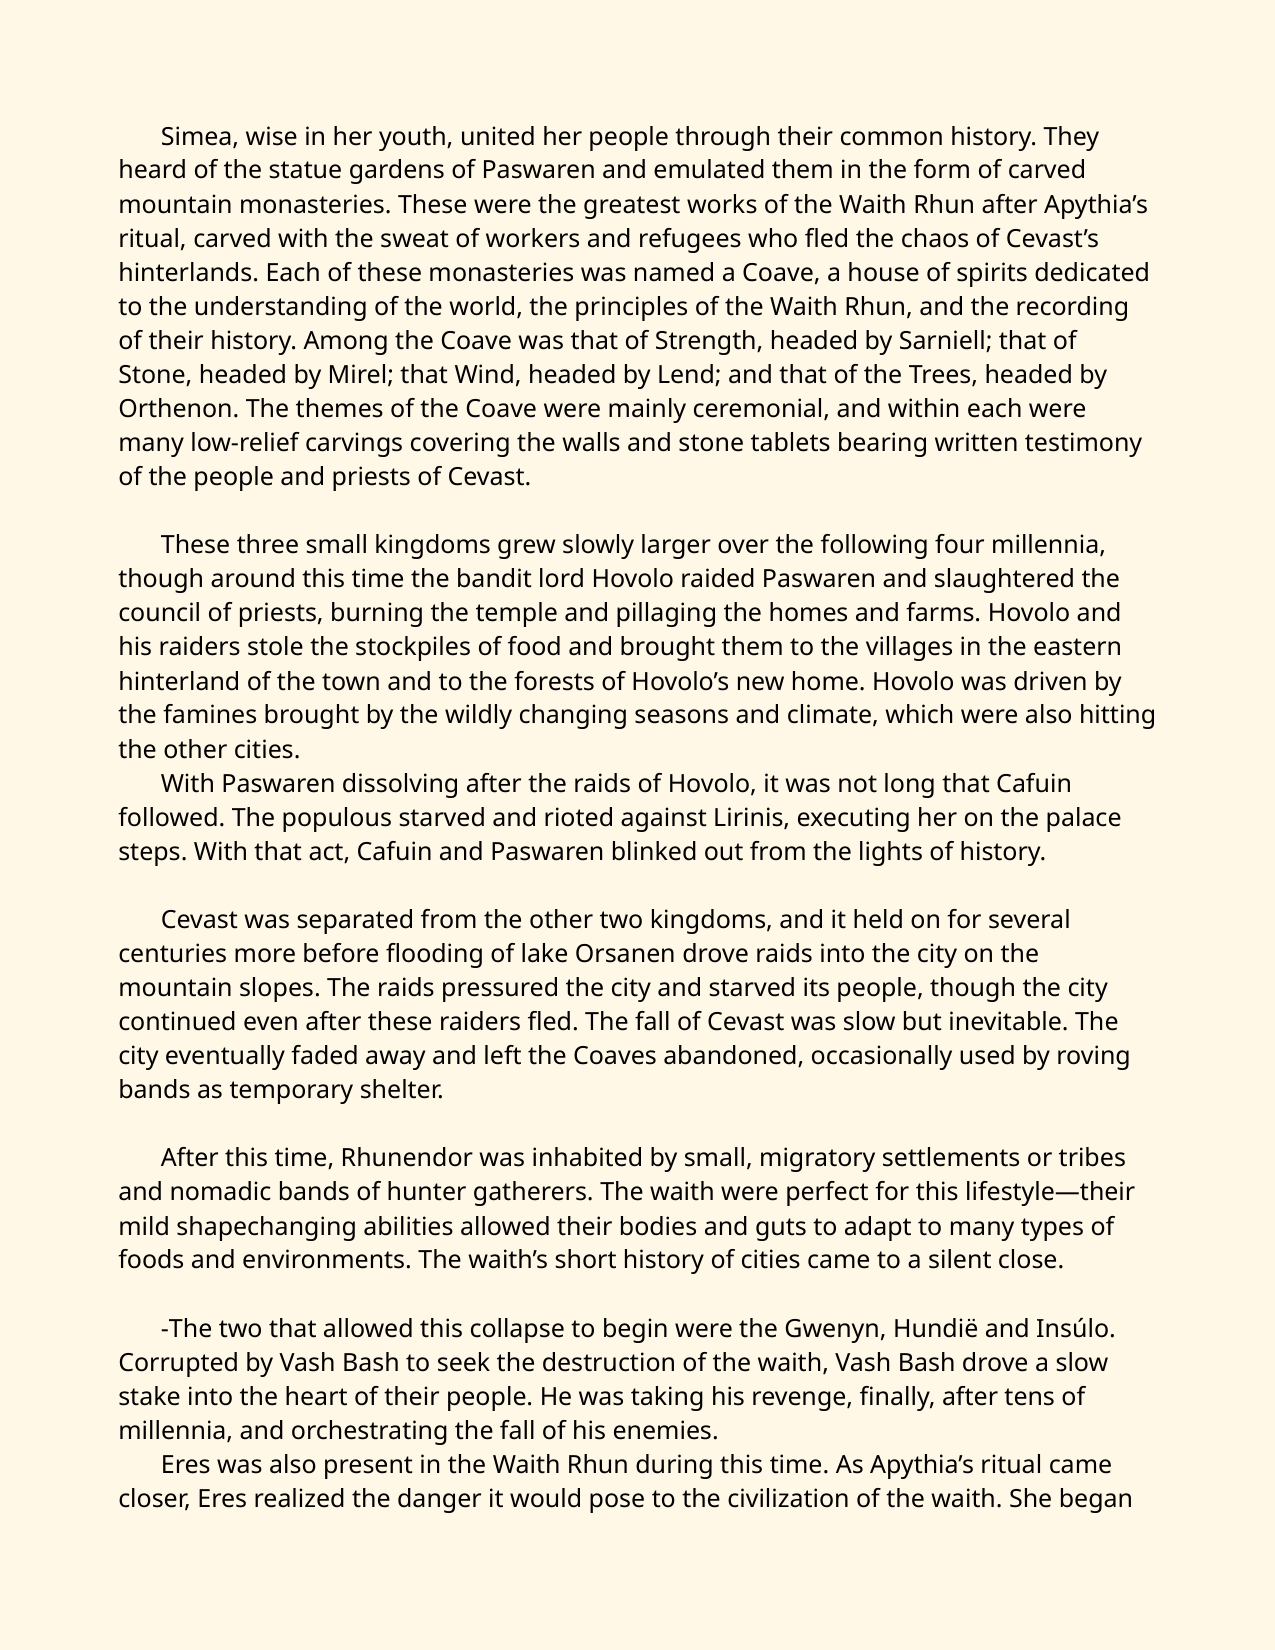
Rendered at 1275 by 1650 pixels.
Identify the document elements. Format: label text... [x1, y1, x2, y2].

text After this time, Rhunendor was inhabited by small, migratory settlements or tribes and nomadic bands of hunter gatherers. The waith were perfect for this lifestyle—their mild shapechanging abilities allowed their bodies and guts to adapt to many types of foods and environments. The waith’s short history of cities came to a silent close. [118, 1140, 1157, 1276]
text With Paswaren dissolving after the raids of Hovolo, it was not long that Cafuin followed. The populous starved and rioted against Lirinis, executing her on the palace steps. With that act, Cafuin and Paswaren blinked out from the lights of history. [118, 765, 1157, 867]
text These three small kingdoms grew slowly larger over the following four millennia, though around this time the bandit lord Hovolo raided Paswaren and slaughtered the council of priests, burning the temple and pillaging the homes and farms. Hovolo and his raiders stole the stockpiles of food and brought them to the villages in the eastern hinterland of the town and to the forests of Hovolo’s new home. Hovolo was driven by the famines brought by the wildly changing seasons and climate, which were also hitting the other cities. [118, 527, 1157, 765]
text Simea, wise in her youth, united her people through their common history. They heard of the statue gardens of Paswaren and emulated them in the form of carved mountain monasteries. These were the greatest works of the Waith Rhun after Apythia’s ritual, carved with the sweat of workers and refugees who fled the chaos of Cevast’s hinterlands. Each of these monasteries was named a Coave, a house of spirits dedicated to the understanding of the world, the principles of the Waith Rhun, and the recording of their history. Among the Coave was that of Strength, headed by Sarniell; that of Stone, headed by Mirel; that Wind, headed by Lend; and that of the Trees, headed by Orthenon. The themes of the Coave were mainly ceremonial, and within each were many low-relief carvings covering the walls and stone tablets bearing written testimony of the people and priests of Cevast. [118, 118, 1157, 493]
text -The two that allowed this collapse to begin were the Gwenyn, Hundië and Insúlo. Corrupted by Vash Bash to seek the destruction of the waith, Vash Bash drove a slow stake into the heart of their people. He was taking his revenge, finally, after tens of millennia, and orchestrating the fall of his enemies. [118, 1310, 1157, 1447]
text Eres was also present in the Waith Rhun during this time. As Apythia’s ritual came closer, Eres realized the danger it would pose to the civilization of the waith. She began [118, 1447, 1157, 1515]
text Cevast was separated from the other two kingdoms, and it held on for several centuries more before flooding of lake Orsanen drove raids into the city on the mountain slopes. The raids pressured the city and starved its people, though the city continued even after these raiders fled. The fall of Cevast was slow but inevitable. The city eventually faded away and left the Coaves abandoned, occasionally used by roving bands as temporary shelter. [118, 902, 1157, 1106]
